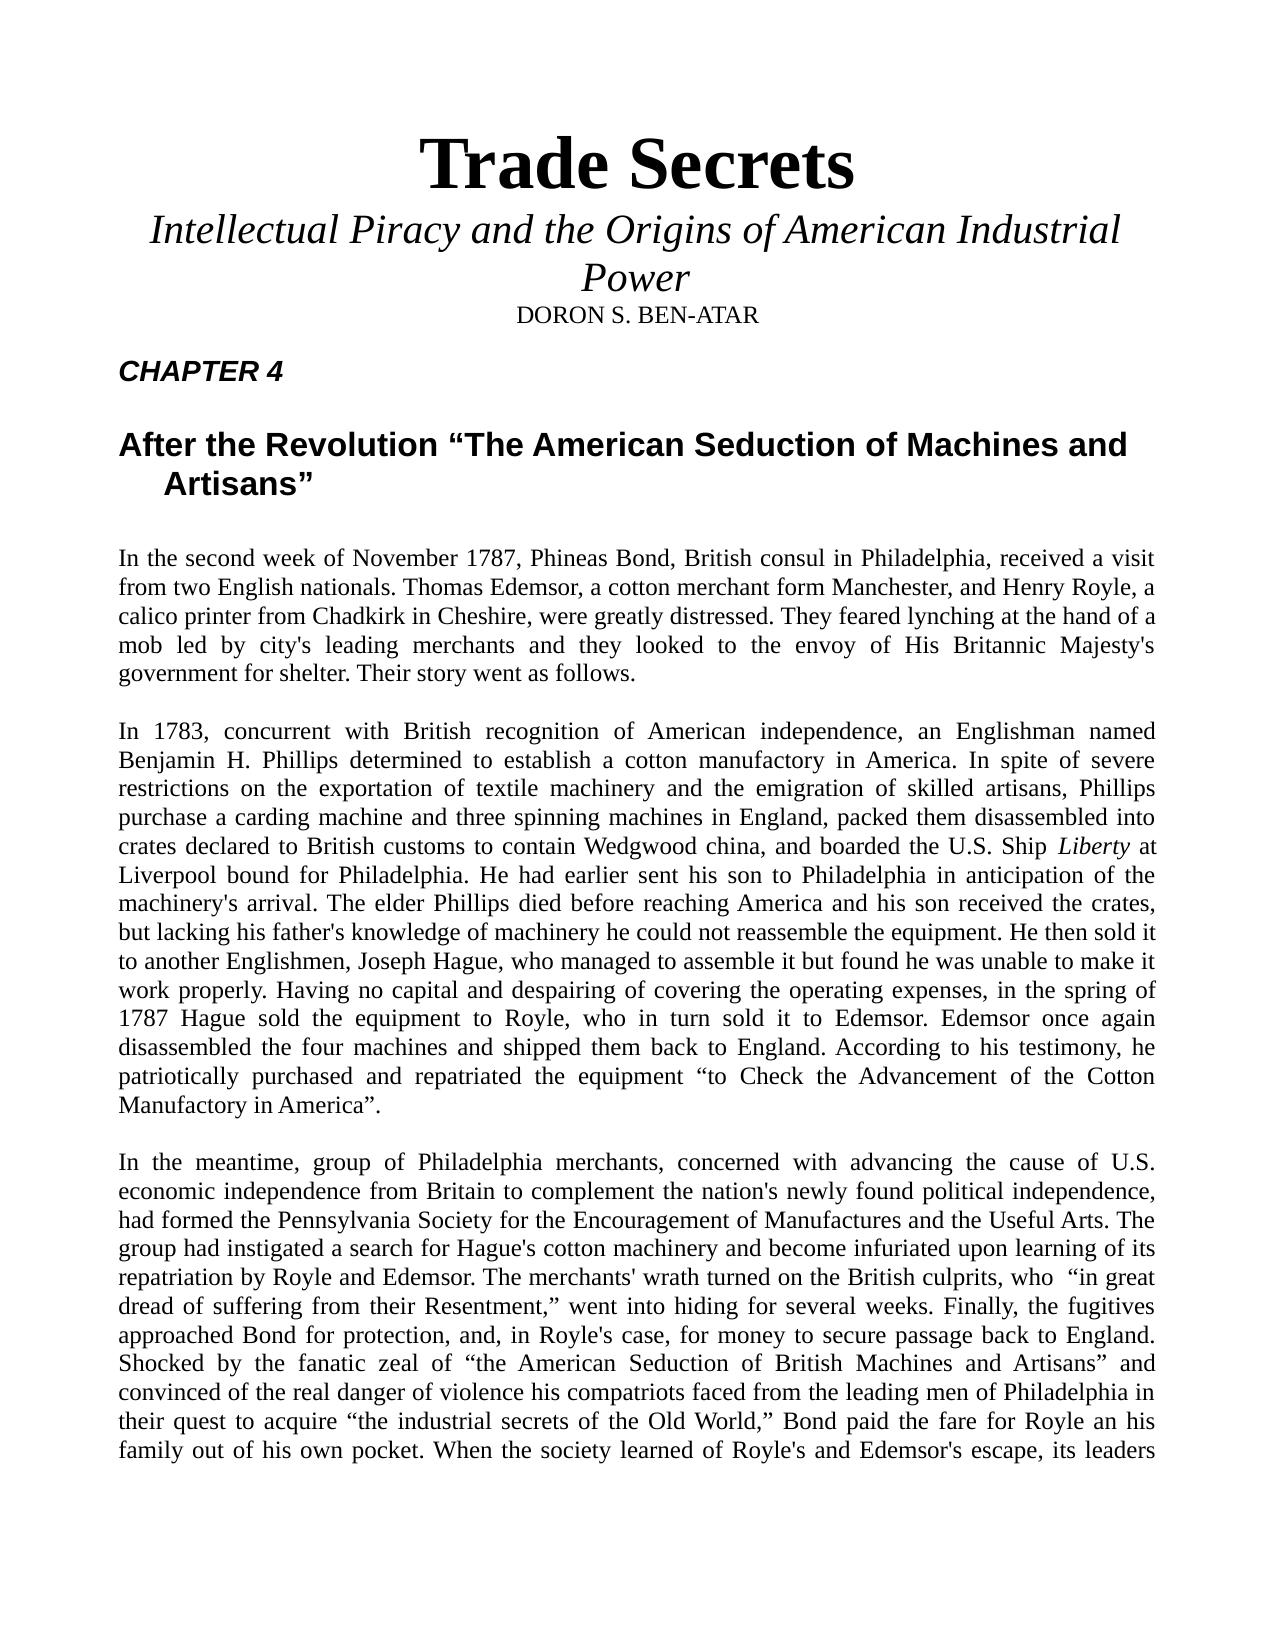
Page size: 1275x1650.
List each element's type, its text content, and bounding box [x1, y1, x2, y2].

text In the second week of November 1787, Phineas Bond, British consul in Philadelphia, received a visit from two English nationals. Thomas Edemsor, a cotton merchant form Manchester, and Henry Royle, a calico printer from Chadkirk in Cheshire, were greatly distressed. They feared lynching at the hand of a mob led by city's leading merchants and they looked to the envoy of His Britannic Majesty's government for shelter. Their story went as follows. [118, 543, 1157, 687]
subtitle CHAPTER 4 [118, 354, 1157, 387]
text In the meantime, group of Philadelphia merchants, concerned with advancing the cause of U.S. economic independence from Britain to complement the nation's newly found political independence, had formed the Pennsylvania Society for the Encouragement of Manufactures and the Useful Arts. The group had instigated a search for Hague's cotton machinery and become infuriated upon learning of its repatriation by Royle and Edemsor. The merchants' wrath turned on the British culprits, who “in great dread of suffering from their Resentment,” went into hiding for several weeks. Finally, the fugitives approached Bond for protection, and, in Royle's case, for money to secure passage back to England. Shocked by the fanatic zeal of “the American Seduction of British Machines and Artisans” and convinced of the real danger of violence his compatriots faced from the leading men of Philadelphia in their quest to acquire “the industrial secrets of the Old World,” Bond paid the fare for Royle an his family out of his own pocket. When the society learned of Royle's and Edemsor's escape, its leaders [118, 1147, 1157, 1463]
text DORON S. BEN-ATAR [118, 300, 1157, 329]
text Intellectual Piracy and the Origins of American Industrial Power [118, 204, 1157, 300]
subtitle After the Revolution “The American Seduction of Machines and Artisans” [118, 425, 1157, 502]
text Trade Secrets [118, 118, 1157, 204]
text In 1783, concurrent with British recognition of American independence, an Englishman named Benjamin H. Phillips determined to establish a cotton manufactory in America. In spite of severe restrictions on the exportation of textile machinery and the emigration of skilled artisans, Phillips purchase a carding machine and three spinning machines in England, packed them disassembled into crates declared to British customs to contain Wedgwood china, and boarded the U.S. Ship Liberty at Liverpool bound for Philadelphia. He had earlier sent his son to Philadelphia in anticipation of the machinery's arrival. The elder Phillips died before reaching America and his son received the crates, but lacking his father's knowledge of machinery he could not reassemble the equipment. He then sold it to another Englishmen, Joseph Hague, who managed to assemble it but found he was unable to make it work properly. Having no capital and despairing of covering the operating expenses, in the spring of 1787 Hague sold the equipment to Royle, who in turn sold it to Edemsor. Edemsor once again disassembled the four machines and shipped them back to England. According to his testimony, he patriotically purchased and repatriated the equipment “to Check the Advancement of the Cotton Manufactory in America”. [118, 716, 1157, 1118]
